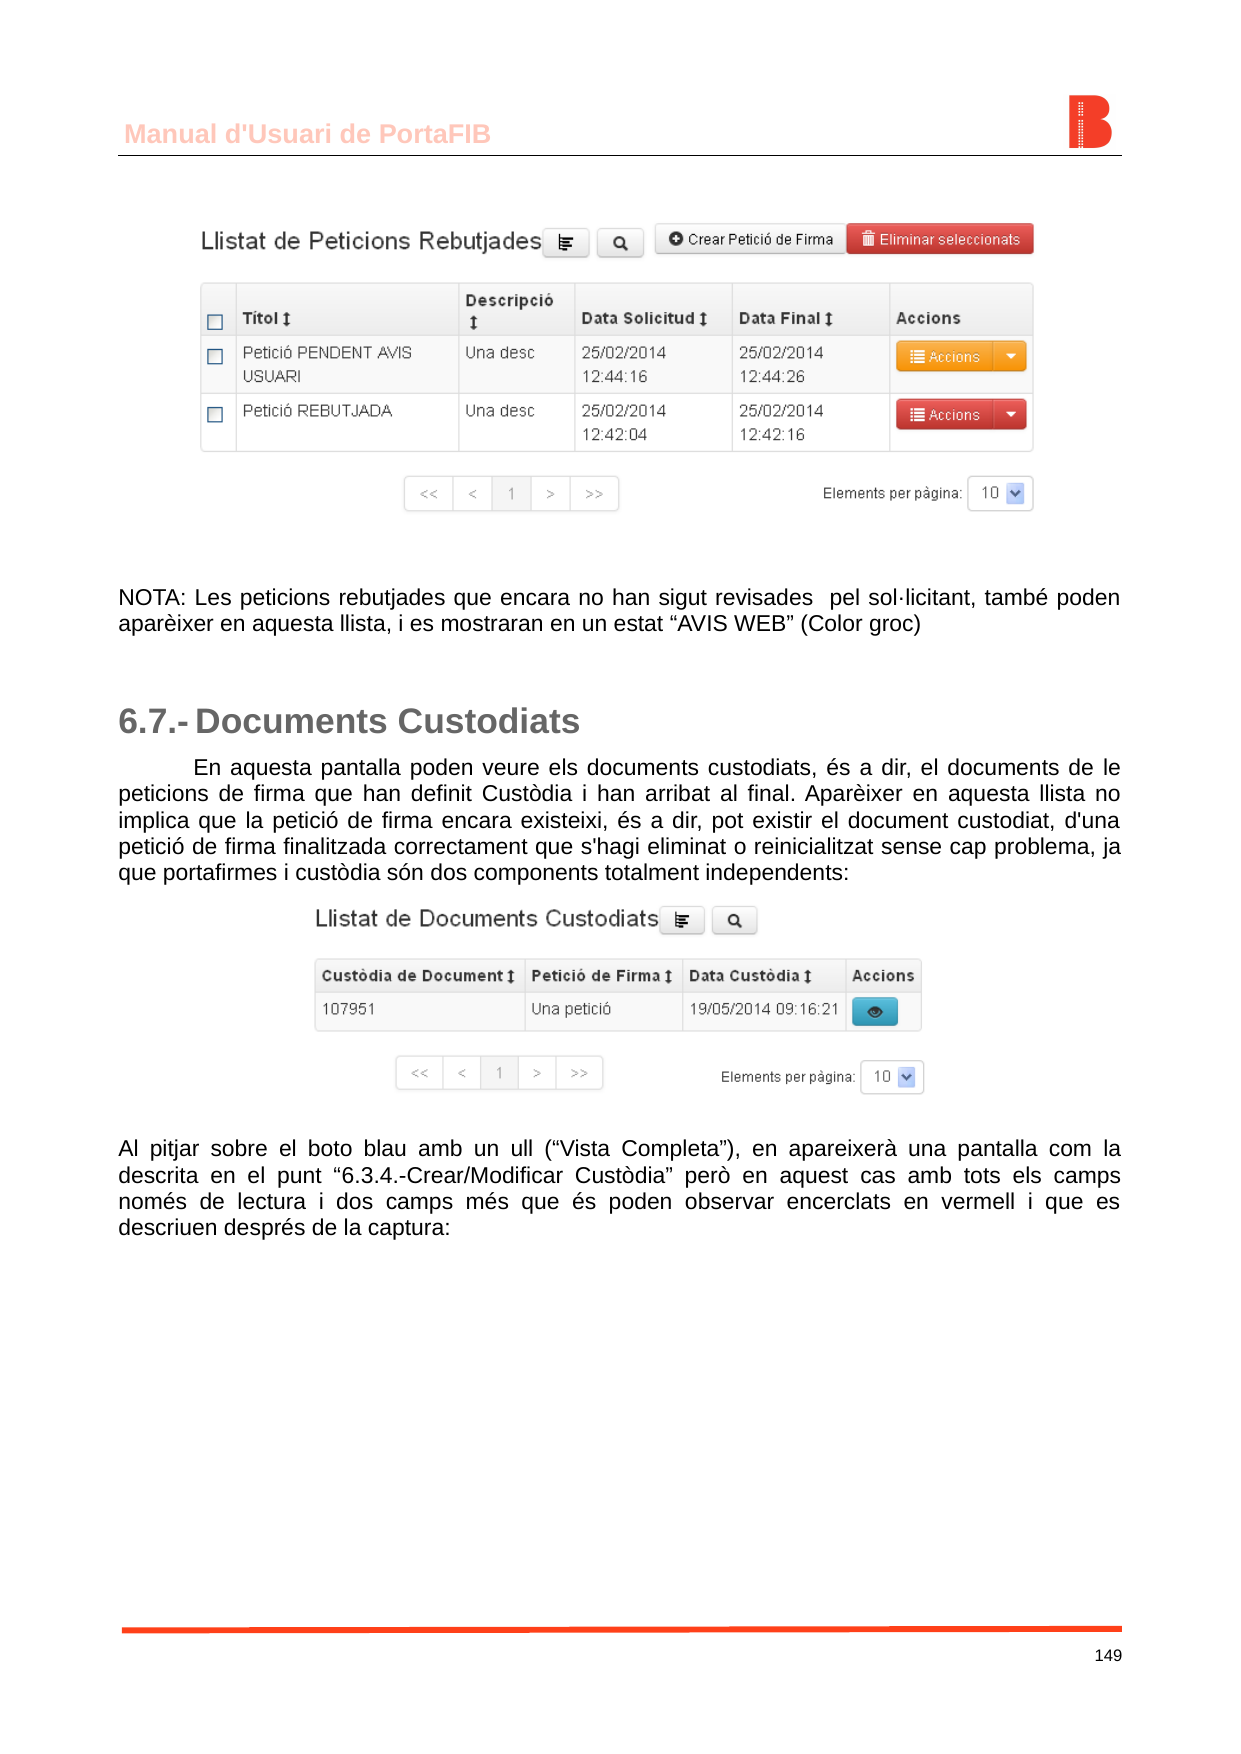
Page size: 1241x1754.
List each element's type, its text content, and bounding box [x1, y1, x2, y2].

text NOTA: Les peticions rebutjades que encara no han sigut revisades pel sol·licitant, també poden aparèixer en aquesta llista, i es mostraran en un estat “AVIS WEB” (Color groc) [118, 584, 1122, 637]
subtitle Documents Custodiats [118, 701, 1122, 741]
picture [1063, 94, 1117, 150]
text En aquesta pantalla poden veure els documents custodiats, és a dir, el documents de le peticions de firma que han definit Custòdia i han arribat al final. Aparèixer en aquesta llista no implica que la petició de firma encara existeixi, és a dir, pot existir el document custodiat, d'una petició de firma finalitzada correctament que s'hagi eliminat o reinicialitzat sense cap problema, ja que portafirmes i custòdia són dos components totalment independents: [118, 754, 1122, 886]
text Al pitjar sobre el boto blau amb un ull (“Vista Completa”), en apareixerà una pantalla com la descrita en el punt “6.3.4Crear/Modificar Custòdia” però en aquest cas amb tots els camps només de lectura i dos camps més que és poden observar encerclats en vermell i que es descriuen després de la captura: [118, 1135, 1122, 1241]
picture [294, 898, 946, 1123]
picture [192, 215, 1042, 528]
